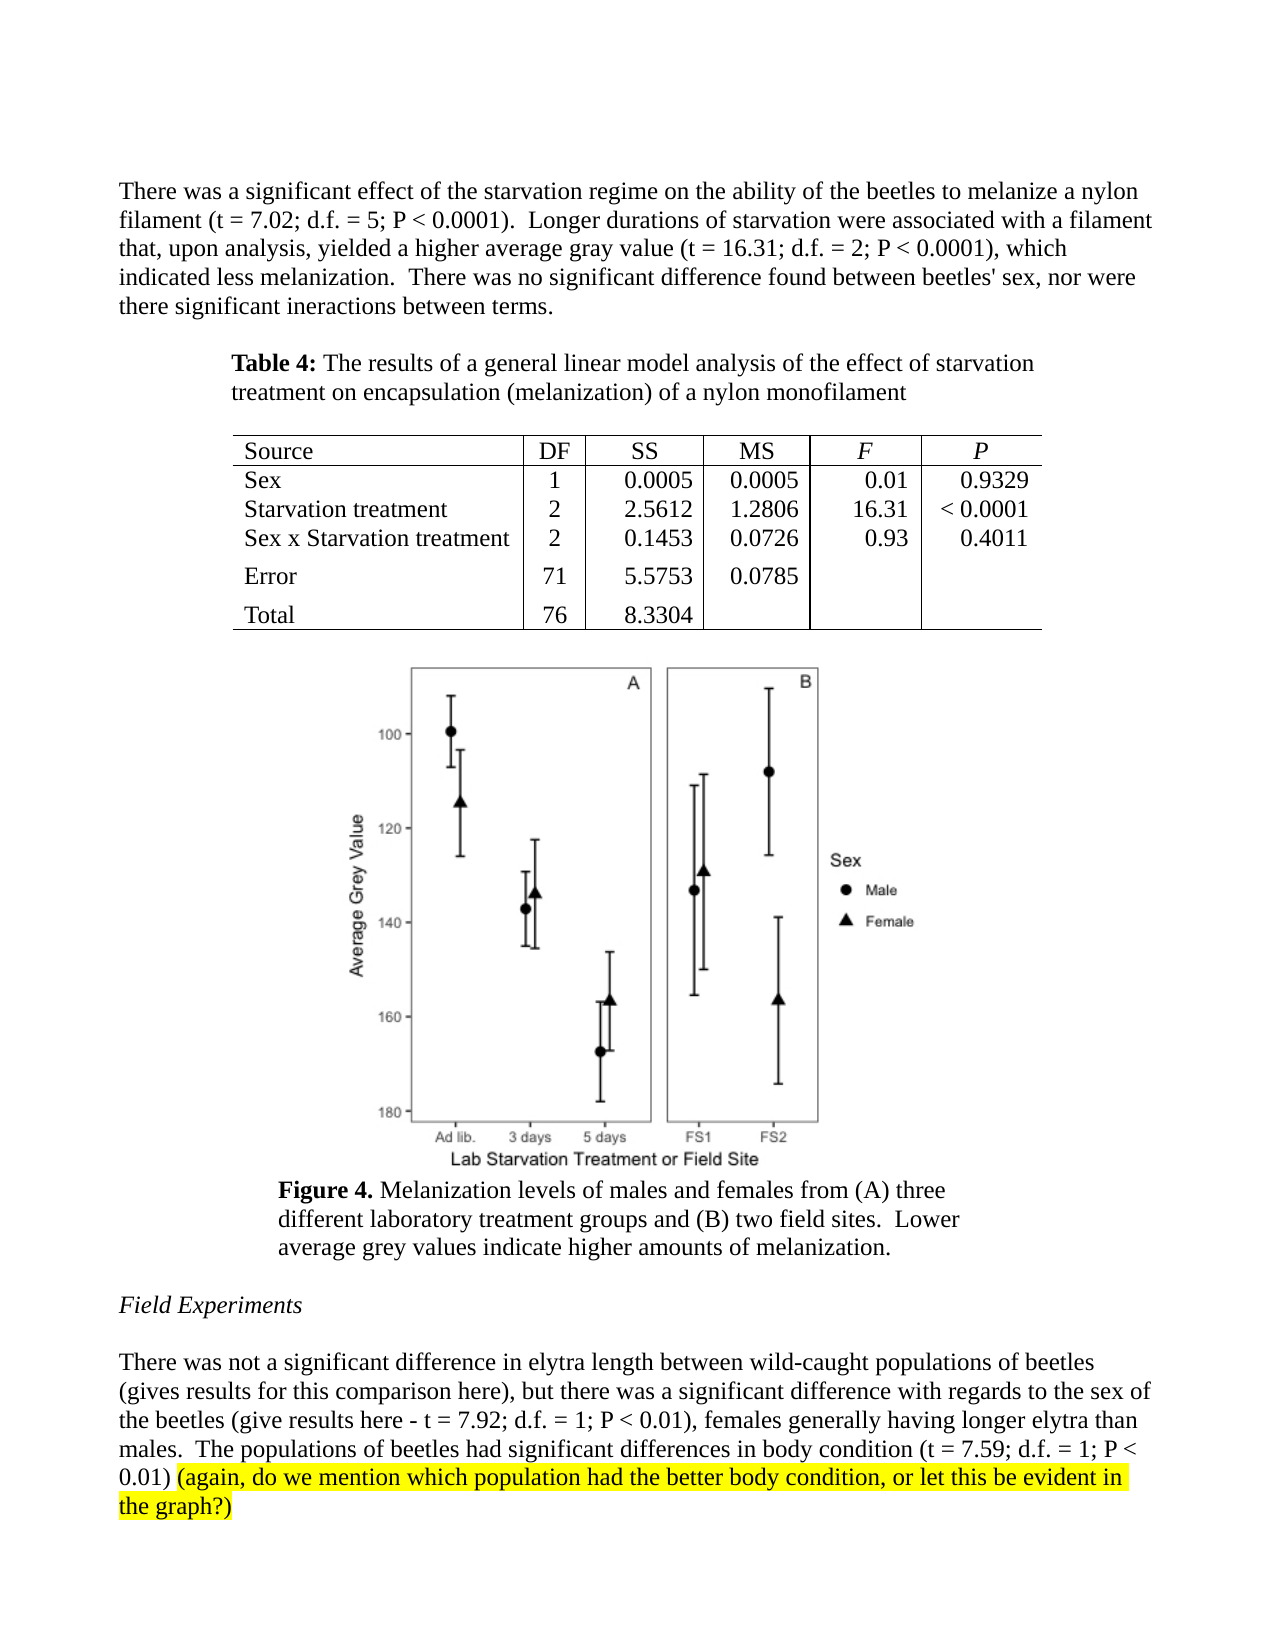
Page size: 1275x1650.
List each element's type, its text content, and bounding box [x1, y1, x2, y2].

table_header Source [233, 436, 523, 464]
table_cell [811, 552, 921, 600]
table_cell 0.01 [811, 466, 921, 494]
table_header MS [704, 436, 809, 464]
table_cell 76 [524, 600, 585, 628]
table_cell [922, 600, 1042, 628]
text Field Experiments [118, 1290, 1156, 1319]
table_cell 8.3304 [586, 600, 703, 628]
table_cell 2.5612 [586, 494, 703, 523]
text There was a significant effect of the starvation regime on the ability of the beetles to melanize a nylon filament (t = 7.02; d.f. = 5; P < 0.0001). Longer durations of starvation were associated with a filament that, upon analysis, yielded a higher average gray value (t = 16.31; d.f. = 2; P < 0.0001), which indicated less melanization. There was no significant difference found between beetles' sex, nor were there significant ineractions between terms. [118, 176, 1156, 320]
table_cell 1.2806 [704, 494, 809, 523]
table_header P [922, 436, 1042, 464]
table_cell 0.4011 [922, 523, 1042, 552]
table_cell 5.5753 [586, 552, 703, 600]
table_cell 0.9329 [922, 466, 1042, 494]
table_cell 0.0726 [704, 523, 809, 552]
table_header SS [586, 436, 703, 464]
table_cell 0.93 [811, 523, 921, 552]
table_header DF [524, 436, 585, 464]
table_cell 0.0785 [704, 552, 809, 600]
table_cell 16.31 [811, 494, 921, 523]
table_cell < 0.0001 [922, 494, 1042, 523]
table_header F [811, 436, 921, 464]
text Figure 4. Melanization levels of males and females from (A) three different laboratory treatment groups and (B) two field sites. Lower average grey values indicate higher amounts of melanization. [278, 658, 969, 1261]
table_cell Sex [233, 466, 523, 494]
table_cell [811, 600, 921, 628]
table_cell 2 [524, 494, 585, 523]
table_cell 0.0005 [586, 466, 703, 494]
table_cell [922, 552, 1042, 600]
table_cell Starvation treatment [233, 494, 523, 523]
picture [341, 658, 935, 1175]
table_cell Error [233, 552, 523, 600]
text There was not a significant difference in elytra length between wild-caught populations of beetles (gives results for this comparison here), but there was a significant difference with regards to the sex of the beetles (give results here - t = 7.92; d.f. = 1; P < 0.01), females generally having longer elytra than males. The populations of beetles had significant differences in body condition (t = 7.59; d.f. = 1; P < 0.01) (again, do we mention which population had the better body condition, or let this be evident in the graph?) [118, 1347, 1156, 1520]
table_cell 1 [524, 466, 585, 494]
table_cell Sex x Starvation treatment [233, 523, 523, 552]
text Table 4: The results of a general linear model analysis of the effect of starvation treatment on encapsulation (melanization) of a nylon monofilament [231, 348, 1053, 406]
table_cell 2 [524, 523, 585, 552]
table_cell Total [233, 600, 523, 628]
table_cell [704, 600, 809, 628]
table_cell 71 [524, 552, 585, 600]
table_cell 0.1453 [586, 523, 703, 552]
table_cell 0.0005 [704, 466, 809, 494]
